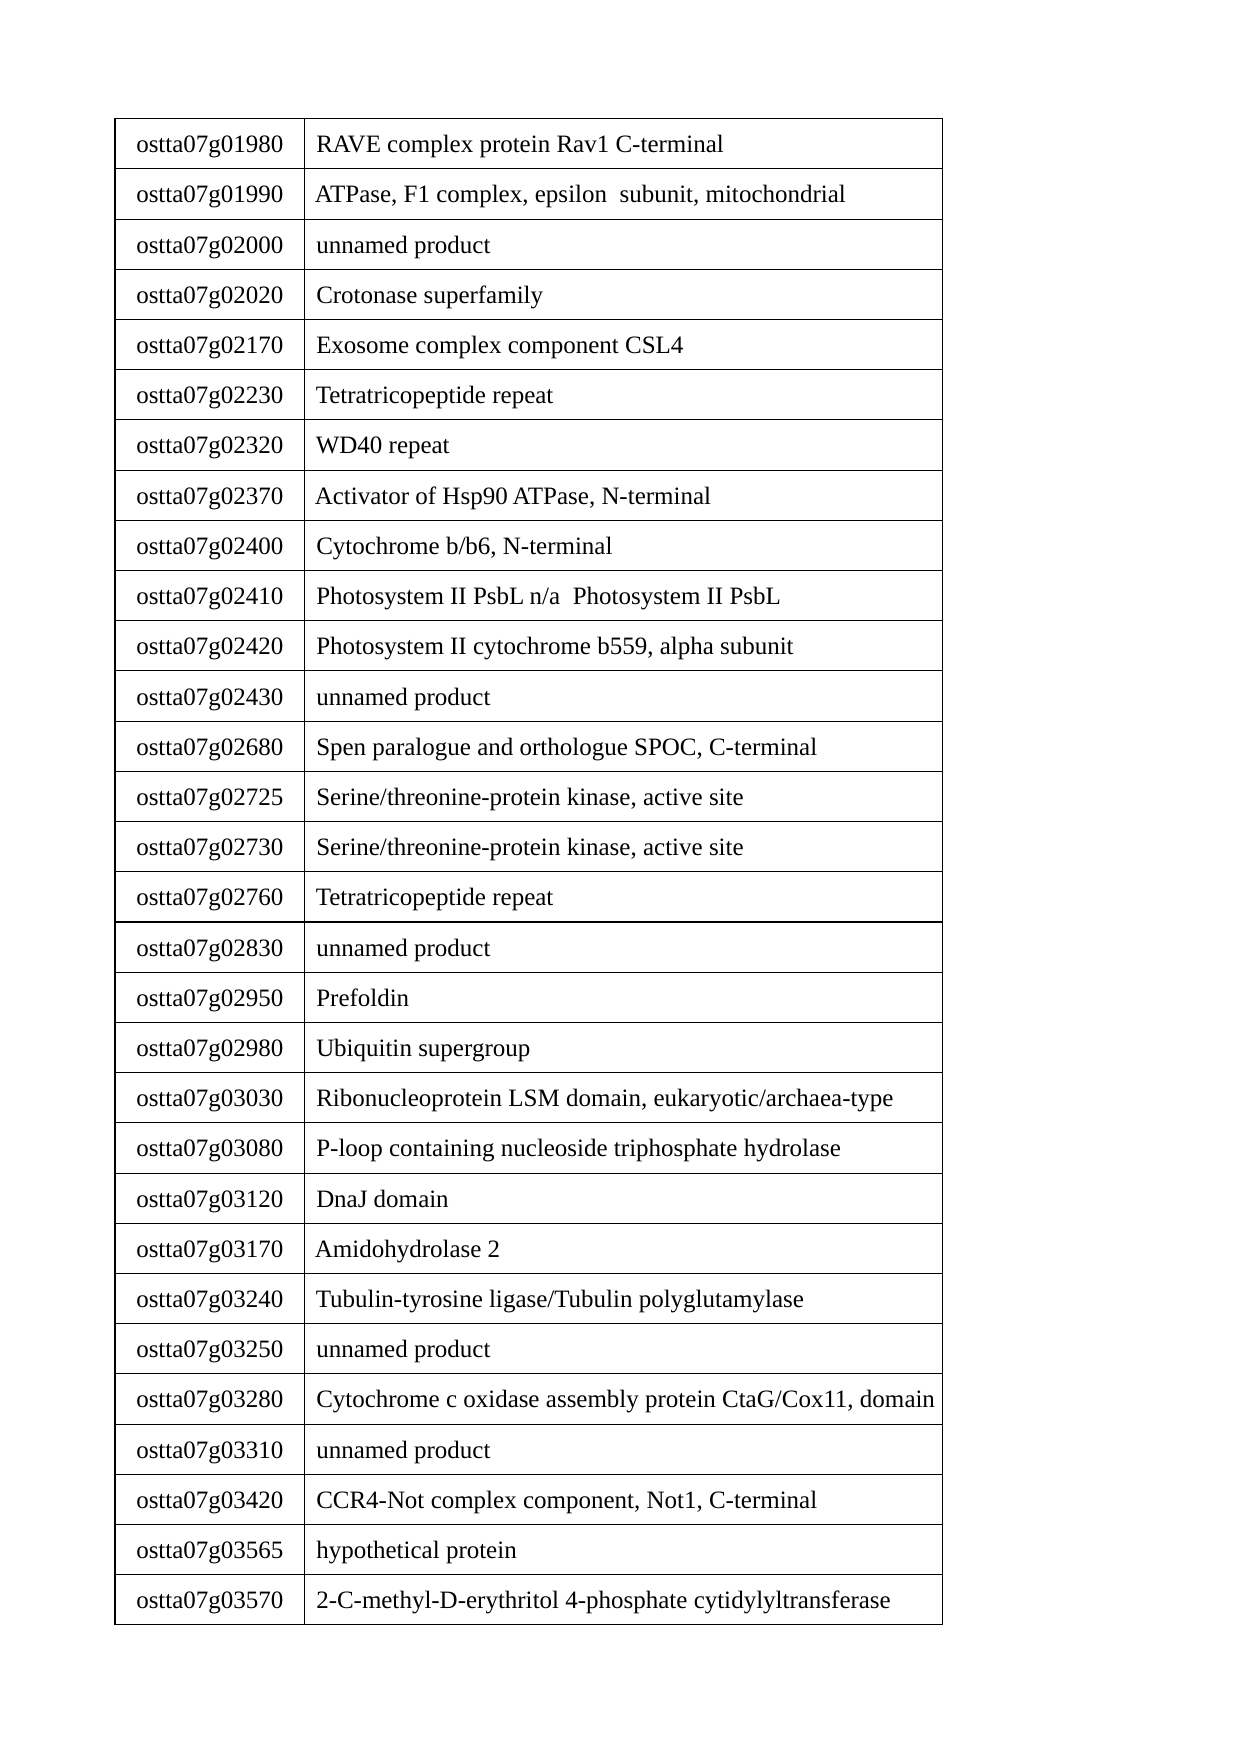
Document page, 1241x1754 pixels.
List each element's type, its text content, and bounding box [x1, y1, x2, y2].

table_cell RAVE complex protein Rav1 C-terminal [305, 119, 942, 168]
table_cell hypothetical protein [305, 1525, 942, 1574]
table_cell Tetratricopeptide repeat [305, 370, 942, 419]
table_cell Serine/threonine-protein kinase, active site [305, 822, 942, 871]
table_cell ostta07g03250 [116, 1324, 304, 1373]
table_cell Prefoldin [305, 973, 942, 1022]
table_cell ATPase, F1 complex, epsilon subunit, mitochondrial [305, 169, 942, 218]
table_cell ostta07g02760 [116, 872, 304, 921]
table_cell Photosystem II cytochrome b559, alpha subunit [305, 621, 942, 670]
table_cell ostta07g02430 [116, 671, 304, 721]
table_cell ostta07g01990 [116, 169, 304, 218]
table_cell Cytochrome c oxidase assembly protein CtaG/Cox11, domain [305, 1374, 942, 1423]
table_cell ostta07g02725 [116, 772, 304, 821]
table_cell unnamed product [305, 1324, 942, 1373]
table_cell Cytochrome b/b6, N-terminal [305, 521, 942, 570]
table_cell unnamed product [305, 1425, 942, 1474]
table_cell ostta07g02730 [116, 822, 304, 871]
table_cell unnamed product [305, 220, 942, 269]
table_cell ostta07g02410 [116, 571, 304, 620]
table_cell ostta07g02980 [116, 1023, 304, 1072]
table_cell P-loop containing nucleoside triphosphate hydrolase [305, 1123, 942, 1172]
table_cell unnamed product [305, 923, 942, 972]
table_cell Serine/threonine-protein kinase, active site [305, 772, 942, 821]
table_cell Tubulin-tyrosine ligase/Tubulin polyglutamylase [305, 1274, 942, 1323]
table_cell ostta07g03120 [116, 1174, 304, 1223]
table_cell DnaJ domain [305, 1174, 942, 1223]
table_cell ostta07g03280 [116, 1374, 304, 1423]
table_cell ostta07g02370 [116, 471, 304, 520]
table_cell ostta07g03570 [116, 1575, 304, 1624]
table_cell ostta07g02830 [116, 923, 304, 972]
table_cell ostta07g02400 [116, 521, 304, 570]
table_cell ostta07g03420 [116, 1475, 304, 1524]
table_cell ostta07g03170 [116, 1224, 304, 1273]
table_cell Photosystem II PsbL n/a Photosystem II PsbL [305, 571, 942, 620]
table_cell ostta07g02680 [116, 722, 304, 771]
table_cell ostta07g02020 [116, 270, 304, 319]
table_cell ostta07g02320 [116, 420, 304, 469]
table_cell ostta07g01980 [116, 119, 304, 168]
table_cell unnamed product [305, 671, 942, 721]
table_cell ostta07g02420 [116, 621, 304, 670]
table_cell Tetratricopeptide repeat [305, 872, 942, 921]
table_cell ostta07g02170 [116, 320, 304, 369]
table_cell Exosome complex component CSL4 [305, 320, 942, 369]
table_cell Spen paralogue and orthologue SPOC, C-terminal [305, 722, 942, 771]
table_cell Crotonase superfamily [305, 270, 942, 319]
table_cell Amidohydrolase 2 [305, 1224, 942, 1273]
table_cell ostta07g03240 [116, 1274, 304, 1323]
table_cell CCR4-Not complex component, Not1, C-terminal [305, 1475, 942, 1524]
table_cell ostta07g03310 [116, 1425, 304, 1474]
table_cell ostta07g02000 [116, 220, 304, 269]
table_cell 2-C-methyl-D-erythritol 4-phosphate cytidylyltransferase [305, 1575, 942, 1624]
table_cell ostta07g03080 [116, 1123, 304, 1172]
table_cell ostta07g02950 [116, 973, 304, 1022]
table_cell ostta07g03030 [116, 1073, 304, 1122]
table_cell Ribonucleoprotein LSM domain, eukaryotic/archaea-type [305, 1073, 942, 1122]
table_cell Activator of Hsp90 ATPase, N-terminal [305, 471, 942, 520]
table_cell WD40 repeat [305, 420, 942, 469]
table_cell ostta07g02230 [116, 370, 304, 419]
table_cell Ubiquitin supergroup [305, 1023, 942, 1072]
table_cell ostta07g03565 [116, 1525, 304, 1574]
